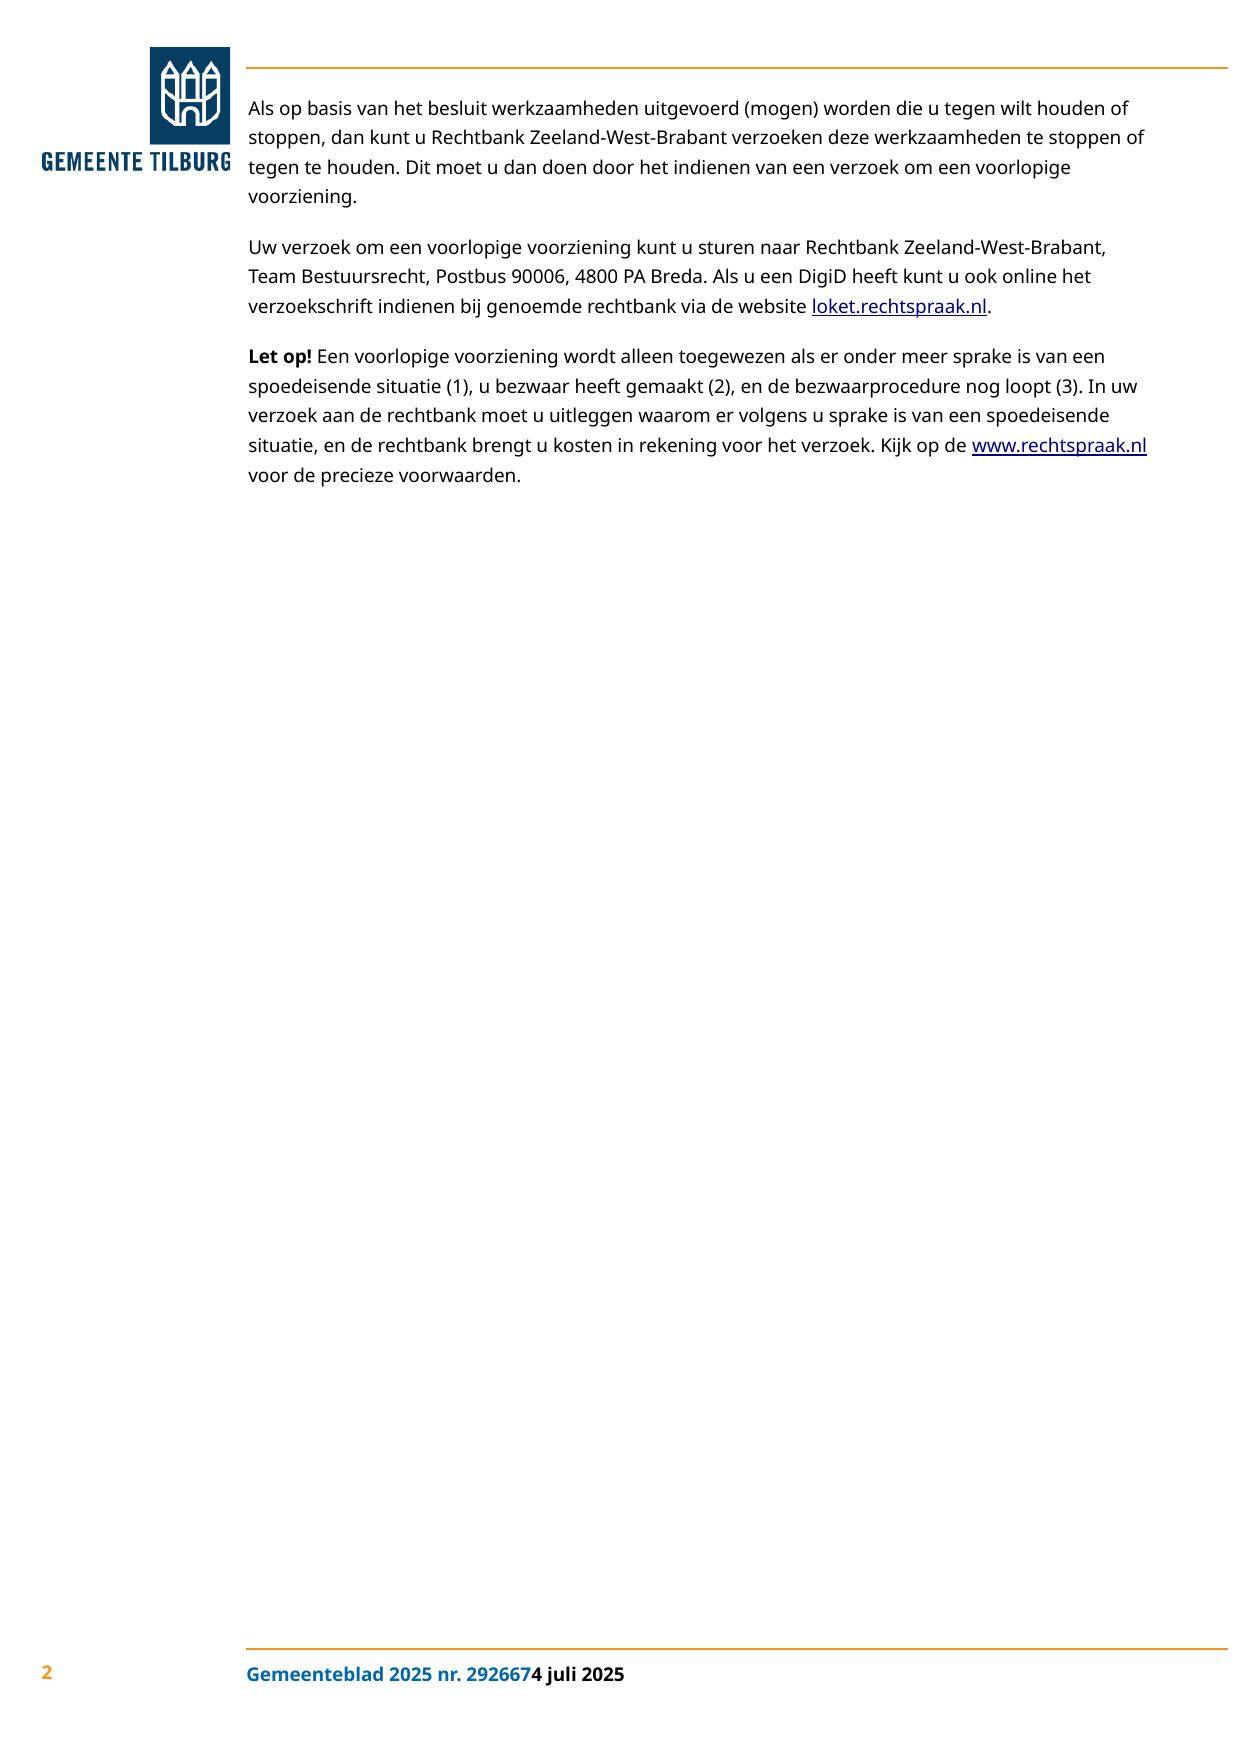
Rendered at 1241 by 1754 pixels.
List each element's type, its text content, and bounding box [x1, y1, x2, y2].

text Uw verzoek om een voorlopige voorziening kunt u sturen naar Rechtbank Zeeland-West-Brabant, Team Bestuursrecht, Postbus 90006, 4800 PA Breda. Als u een DigiD heeft kunt u ook online het verzoekschrift indienen bij genoemde rechtbank via de website loket.rechtspraak.nl. [248, 234, 1152, 319]
text Let op! Een voorlopige voorziening wordt alleen toegewezen als er onder meer sprake is van een spoedeisende situatie (1), u bezwaar heeft gemaakt (2), en de bezwaarprocedure nog loopt (3). In uw verzoek aan de rechtbank moet u uitleggen waarom er volgens u sprake is van een spoedeisende situatie, en de rechtbank brengt u kosten in rekening voor het verzoek. Kijk op de www.rechtspraak.nl voor de precieze voorwaarden. [248, 343, 1152, 488]
picture [41, 47, 231, 172]
text Als op basis van het besluit werkzaamheden uitgevoerd (mogen) worden die u tegen wilt houden of stoppen, dan kunt u Rechtbank Zeeland-West-Brabant verzoeken deze werkzaamheden te stoppen of tegen te houden. Dit moet u dan doen door het indienen van een verzoek om een voorlopige voorziening. [248, 95, 1152, 209]
